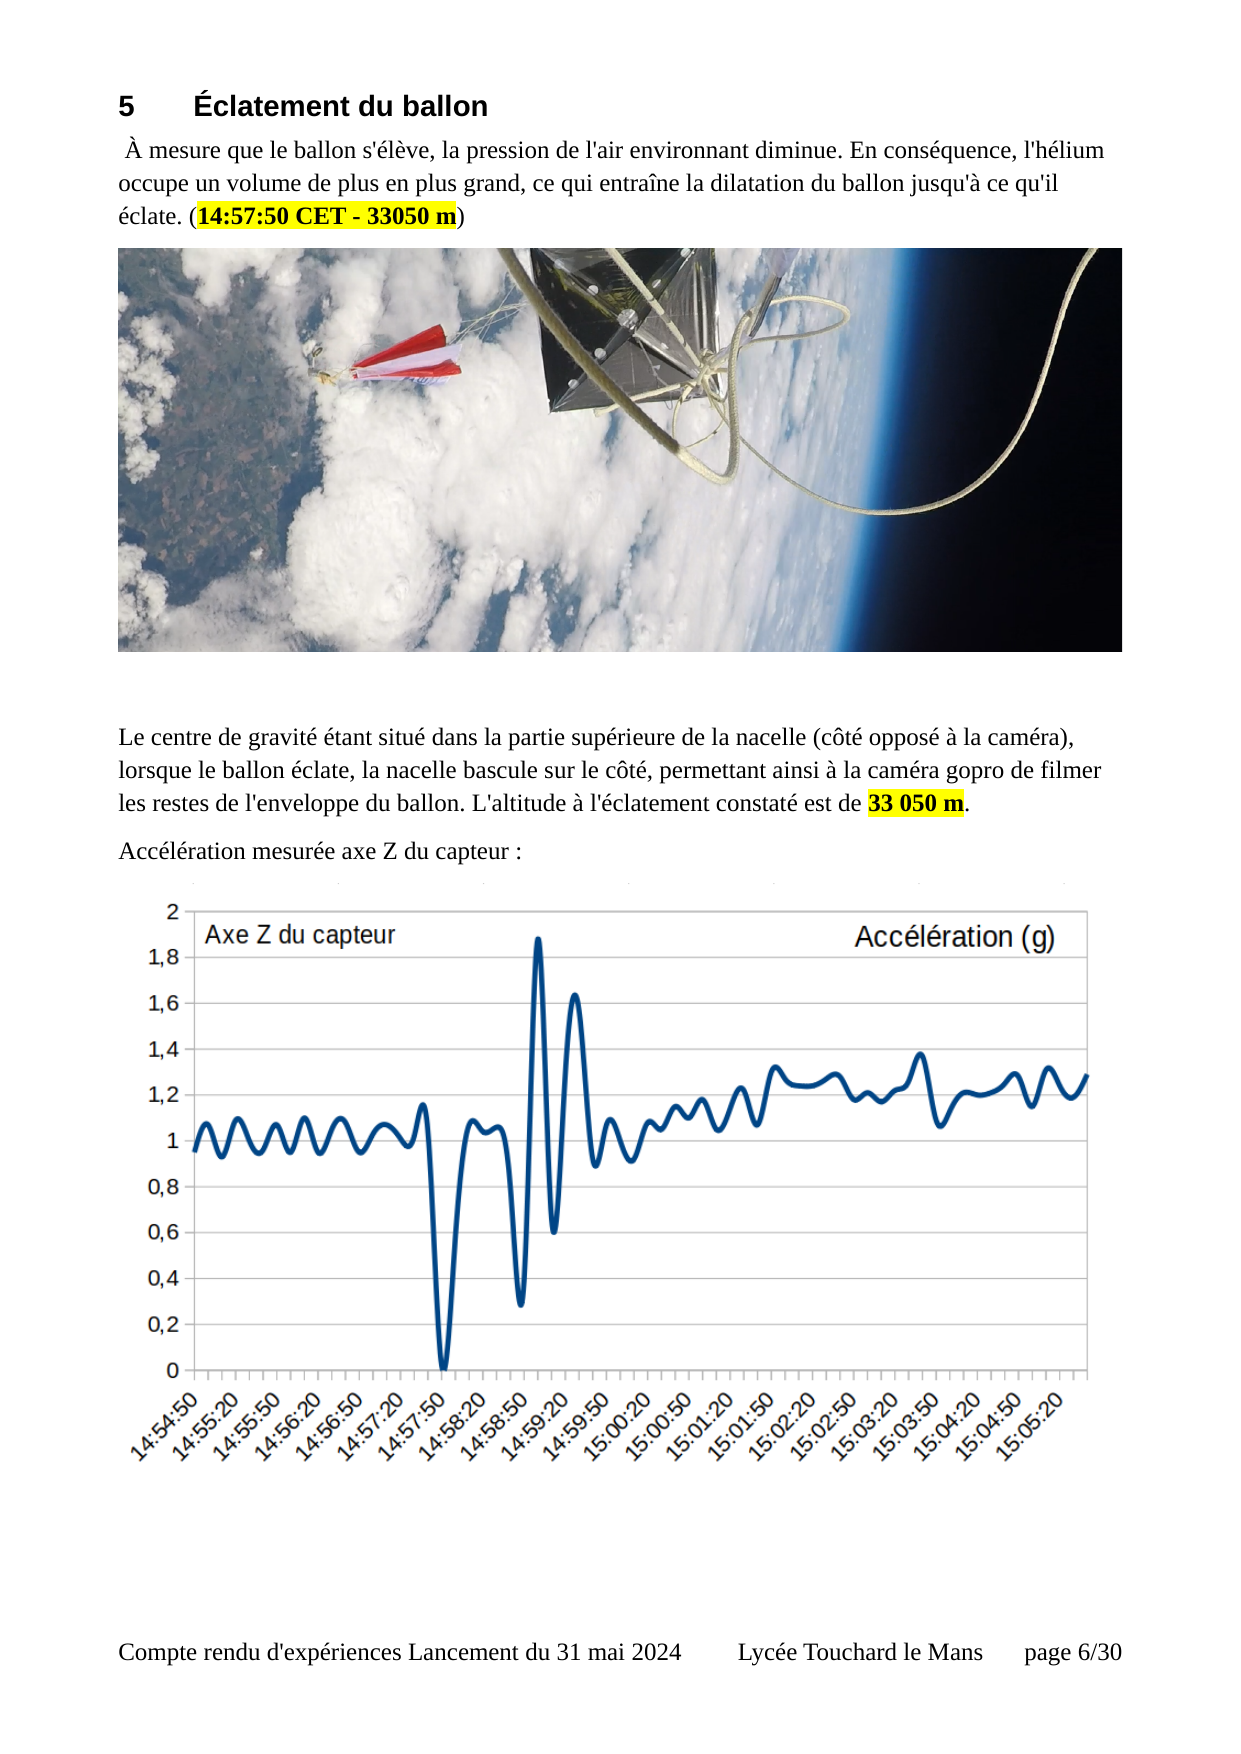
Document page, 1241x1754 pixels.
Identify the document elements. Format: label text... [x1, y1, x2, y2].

text À mesure que le ballon s'élève, la pression de l'air environnant diminue. En conséquence, l'hélium occupe un volume de plus en plus grand, ce qui entraîne la dilatation du ballon jusqu'à ce qu'il éclate. (14:57:50 CET - 33050 m) [118, 135, 1122, 229]
subtitle Éclatement du ballon [118, 88, 1122, 122]
text Accélération mesurée axe Z du capteur : [118, 836, 1122, 865]
picture [118, 248, 1123, 652]
text Le centre de gravité étant situé dans la partie supérieure de la nacelle (côté opposé à la caméra), lorsque le ballon éclate, la nacelle bascule sur le côté, permettant ainsi à la caméra gopro de filmer les restes de l'enveloppe du ballon. L'altitude à l'éclatement constaté est de 33 050 m. [118, 722, 1122, 817]
picture [118, 883, 1123, 1476]
